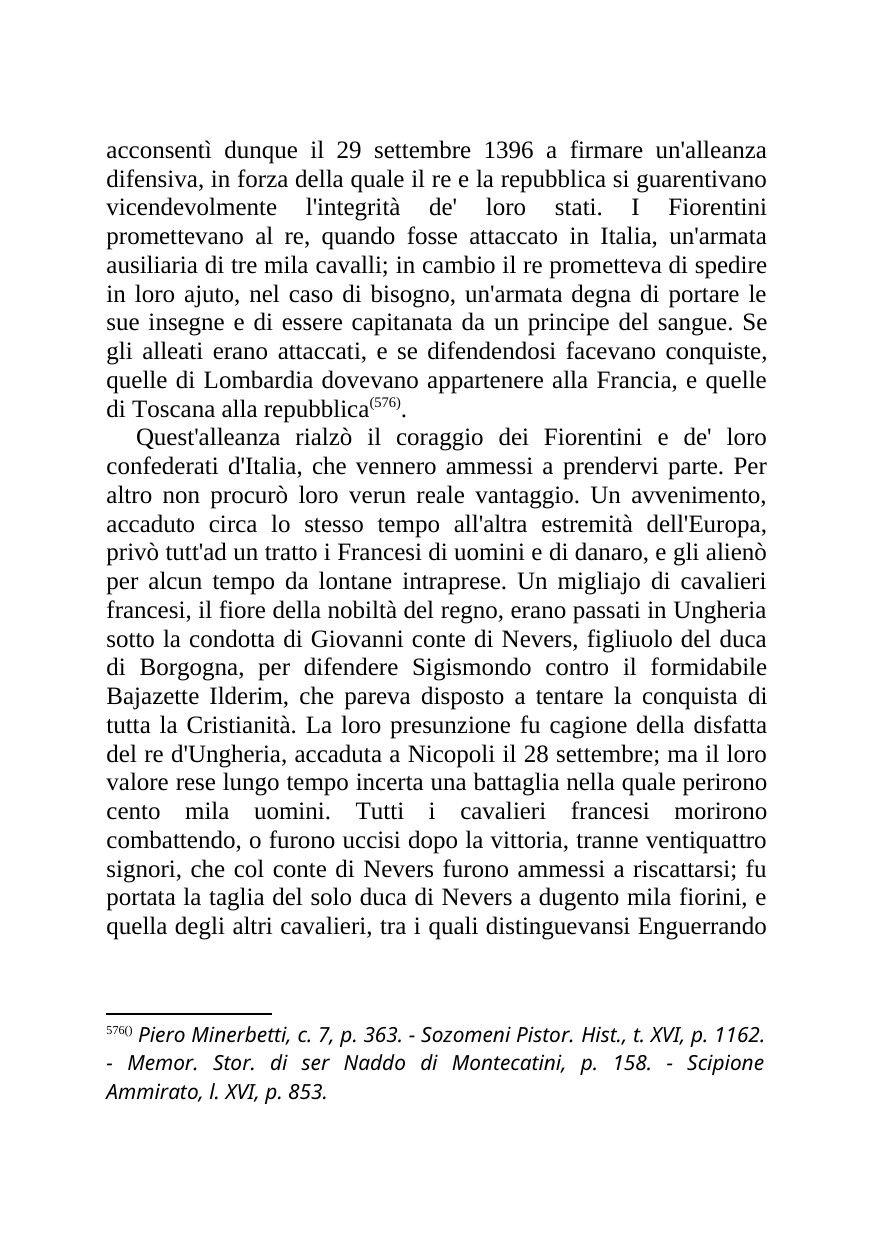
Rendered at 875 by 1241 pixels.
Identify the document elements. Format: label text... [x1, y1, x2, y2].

text acconsentì dunque il 29 settembre 1396 a firmare un'alleanza difensiva, in forza della quale il re e la repubblica si guarentivano vicendevolmente l'integrità de' loro stati. I Fiorentini promettevano al re, quando fosse attaccato in Italia, un'armata ausiliaria di tre mila cavalli; in cambio il re prometteva di spedire in loro ajuto, nel caso di bisogno, un'armata degna di portare le sue insegne e di essere capitanata da un principe del sangue. Se gli alleati erano attaccati, e se difendendosi facevano conquiste, quelle di Lombardia dovevano appartenere alla Francia, e quelle di Toscana alla repubblica(). [106, 135, 768, 422]
text Quest'alleanza rialzò il coraggio dei Fiorentini e de' loro confederati d'Italia, che vennero ammessi a prendervi parte. Per altro non procurò loro verun reale vantaggio. Un avvenimento, accaduto circa lo stesso tempo all'altra estremità dell'Europa, privò tutt'ad un tratto i Francesi di uomini e di danaro, e gli alienò per alcun tempo da lontane intraprese. Un migliajo di cavalieri francesi, il fiore della nobiltà del regno, erano passati in Ungheria sotto la condotta di Giovanni conte di Nevers, figliuolo del duca di Borgogna, per difendere Sigismondo contro il formidabile Bajazette Ilderim, che pareva disposto a tentare la conquista di tutta la Cristianità. La loro presunzione fu cagione della disfatta del re d'Ungheria, accaduta a Nicopoli il 28 settembre; ma il loro valore rese lungo tempo incerta una battaglia nella quale perirono cento mila uomini. Tutti i cavalieri francesi morirono combattendo, o furono uccisi dopo la vittoria, tranne ventiquattro signori, che col conte di Nevers furono ammessi a riscattarsi; fu portata la taglia del solo duca di Nevers a dugento mila fiorini, e quella degli altri cavalieri, tra i quali distinguevansi Enguerrando [106, 422, 768, 940]
text () Piero Minerbetti, c. 7, p. 363. - Sozomeni Pistor. Hist., t. XVI, p. 1162. - Memor. Stor. di ser Naddo di Montecatini, p. 158. - Scipione Ammirato, l. XVI, p. 853. [106, 1020, 768, 1105]
